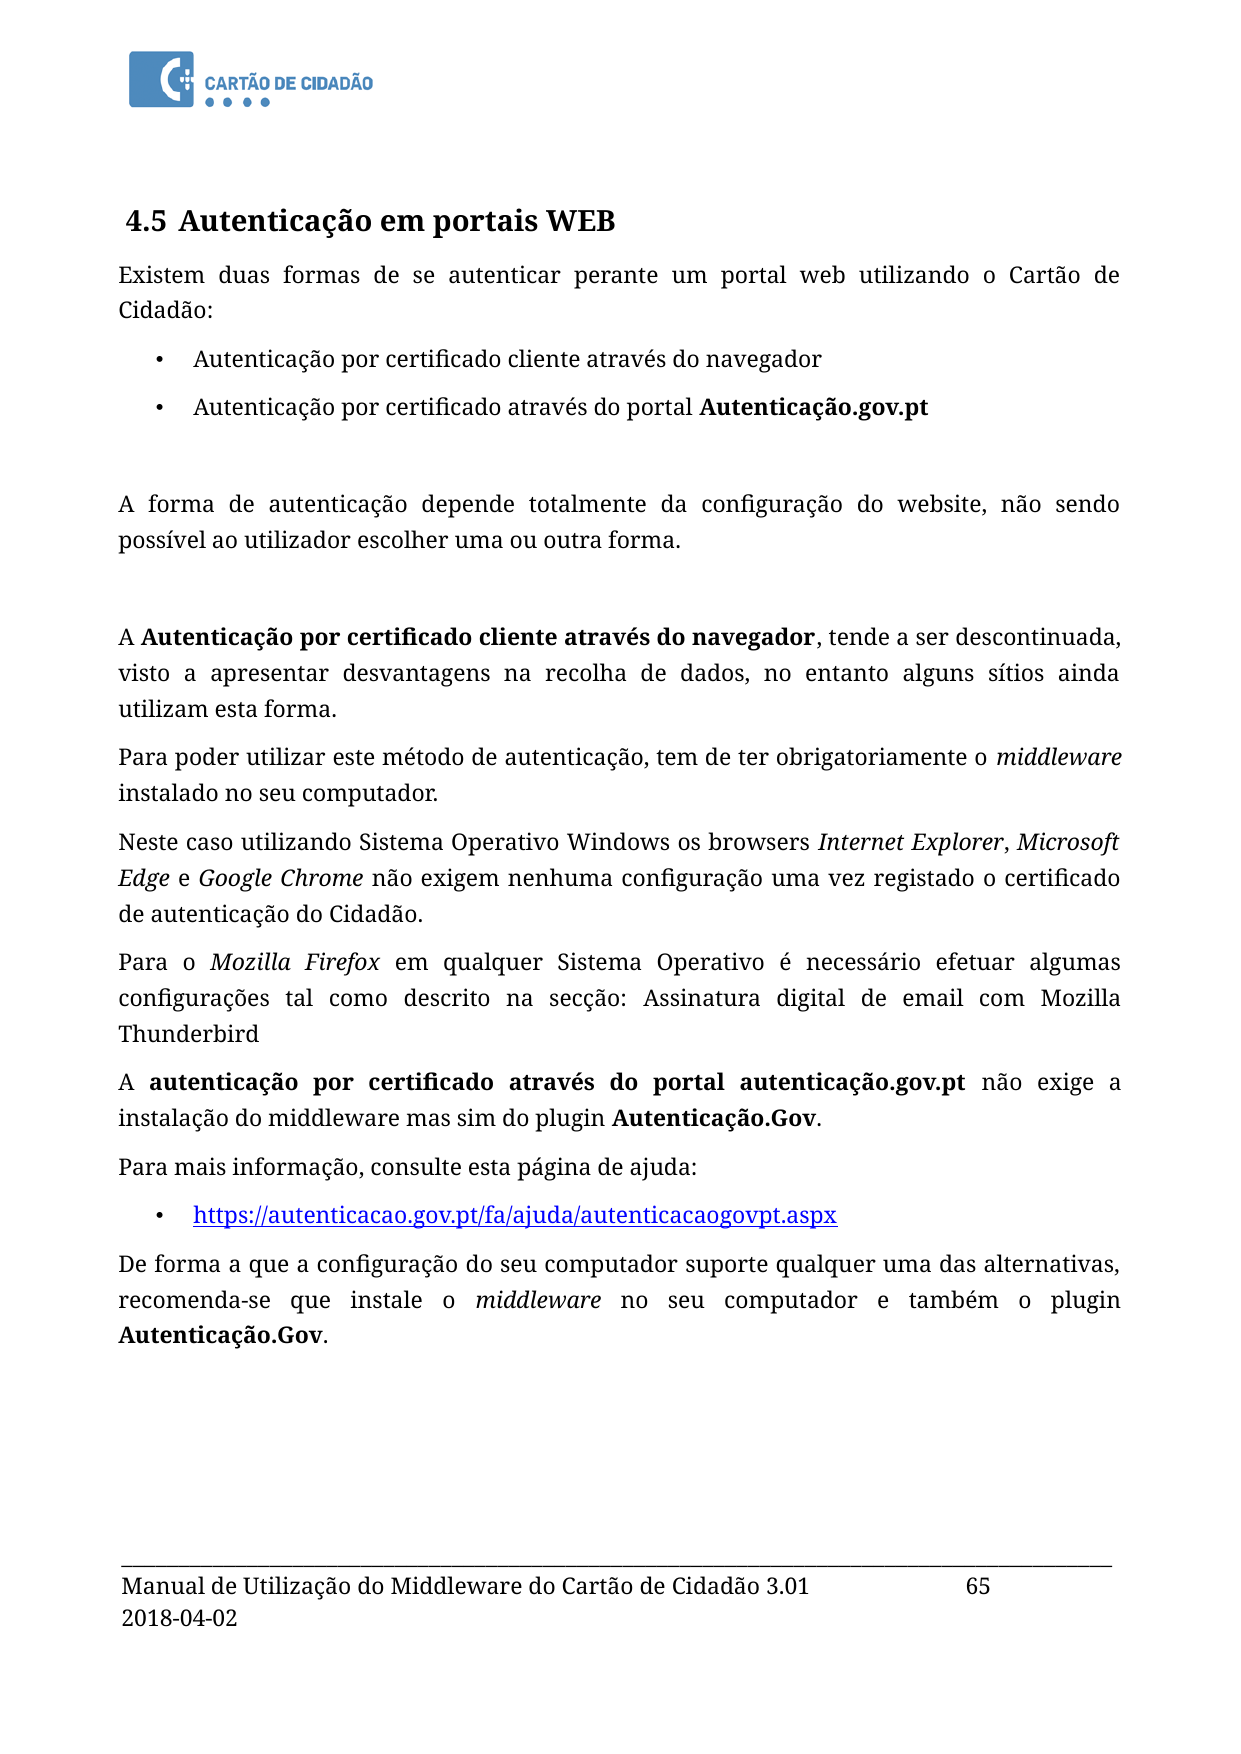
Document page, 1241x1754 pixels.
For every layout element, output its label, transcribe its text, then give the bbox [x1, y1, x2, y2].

list Autenticação por certificado cliente através do navegador [156, 343, 1122, 374]
subtitle Autenticação em portais WEB [118, 200, 1122, 240]
text A autenticação por certificado através do portal autenticação.gov.pt não exige a instalação do middleware mas sim do plugin Autenticação.Gov. [118, 1066, 1122, 1133]
text Para poder utilizar este método de autenticação, tem de ter obrigatoriamente o middleware instalado no seu computador. [118, 741, 1122, 808]
text Para mais informação, consulte esta página de ajuda: [118, 1151, 1122, 1182]
text Existem duas formas de se autenticar perante um portal web utilizando o Cartão de Cidadão: [118, 258, 1122, 326]
text De forma a que a configuração do seu computador suporte qualquer uma das alternativas, recomenda-se que instale o middleware no seu computador e também o plugin Autenticação.Gov. [118, 1248, 1122, 1351]
list https://autenticacao.gov.pt/fa/ajuda/autenticacaogovpt.aspx [156, 1199, 1122, 1230]
text A forma de autenticação depende totalmente da configuração do website, não sendo possível ao utilizador escolher uma ou outra forma. [118, 488, 1122, 555]
text Para o Mozilla Firefox em qualquer Sistema Operativo é necessário efetuar algumas configurações tal como descrito na secção: Assinatura digital de email com Mozilla Thunderbird [118, 946, 1122, 1049]
picture [127, 45, 420, 115]
text A Autenticação por certificado cliente através do navegador, tende a ser descontinuada, visto a apresentar desvantagens na recolha de dados, no entanto alguns sítios ainda utilizam esta forma. [118, 621, 1122, 724]
list Autenticação por certificado através do portal Autenticação.gov.pt [156, 391, 1122, 423]
text Neste caso utilizando Sistema Operativo Windows os browsers Internet Explorer, Microsoft Edge e Google Chrome não exigem nenhuma configuração uma vez registado o certificado de autenticação do Cidadão. [118, 826, 1122, 929]
